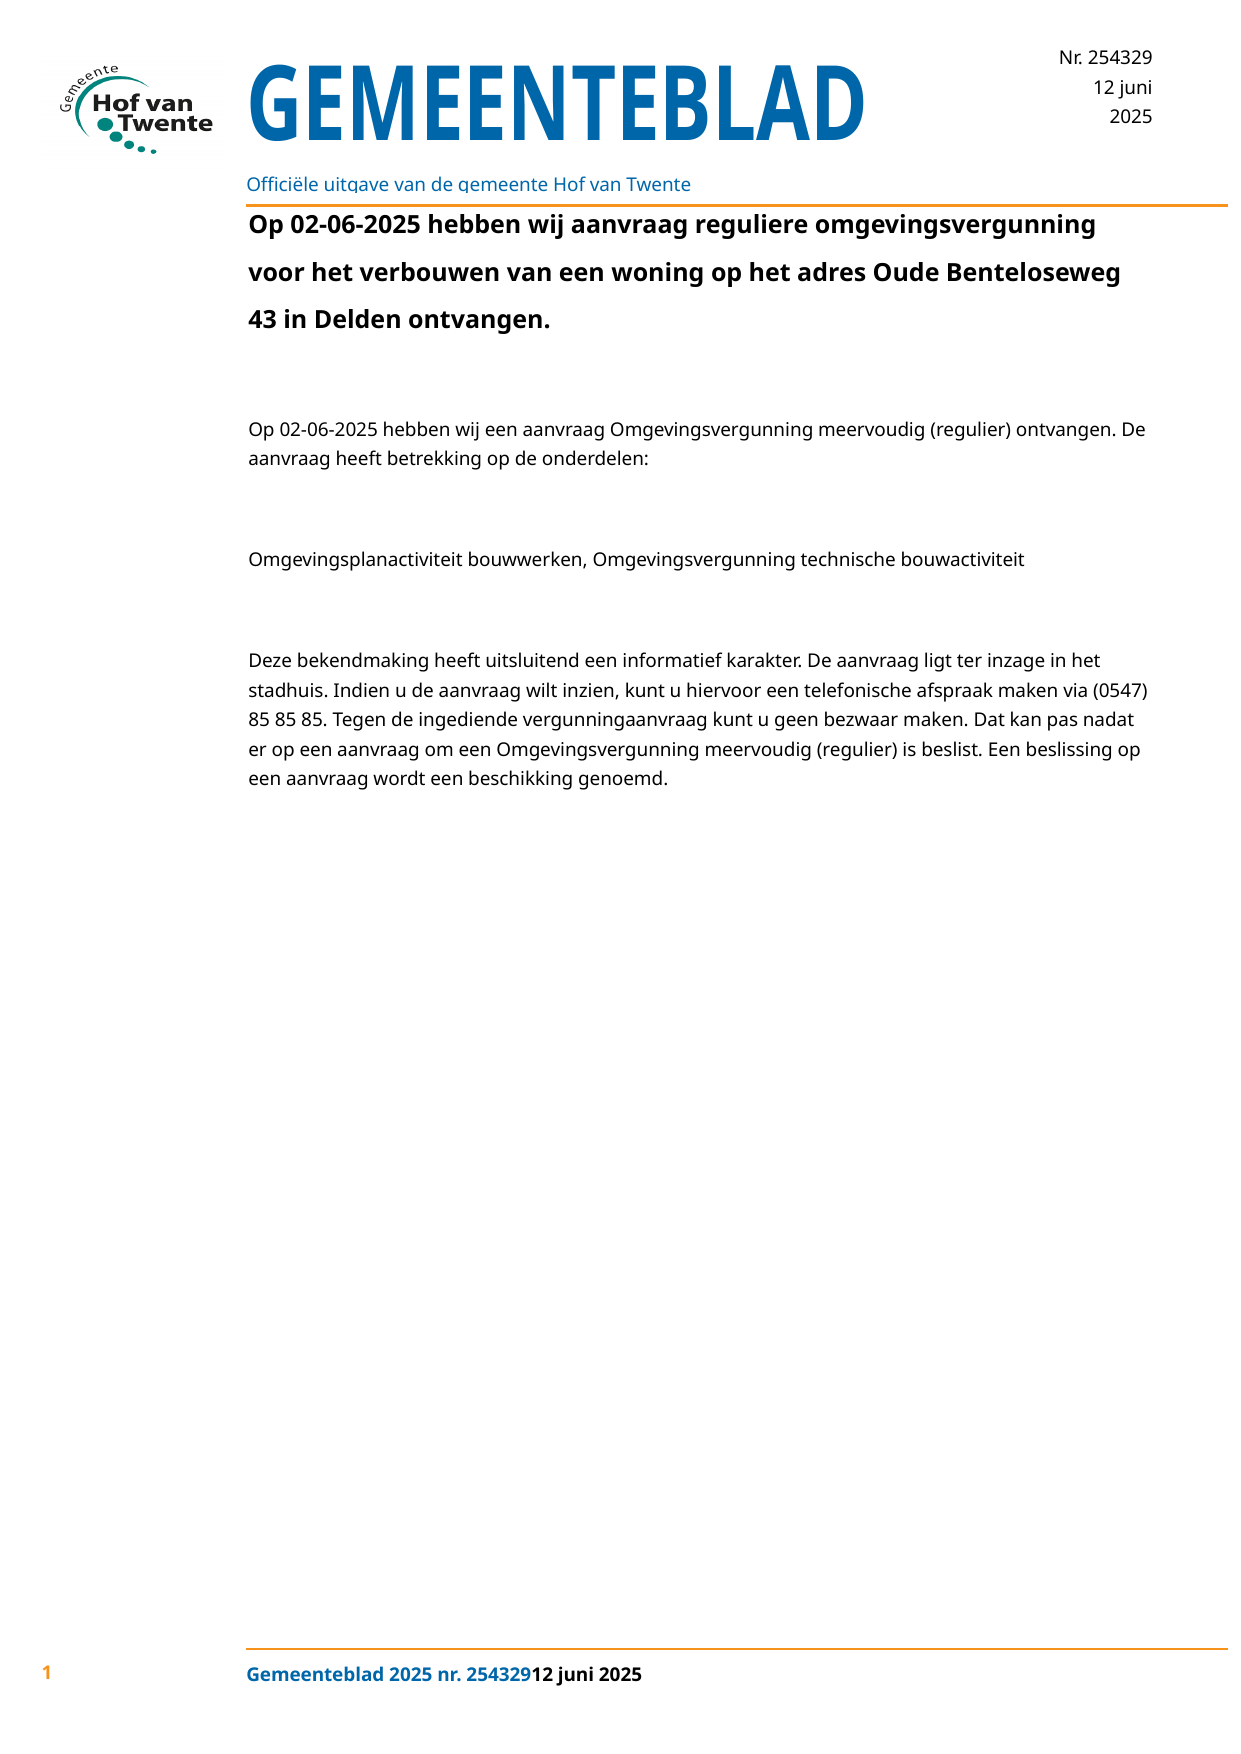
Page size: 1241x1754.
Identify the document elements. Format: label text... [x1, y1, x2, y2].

text Op 02-06-2025 hebben wij een aanvraag Omgevingsvergunning meervoudig (regulier) ontvangen. De aanvraag heeft betrekking op de onderdelen: [248, 416, 1152, 471]
picture [41, 47, 231, 172]
text Deze bekendmaking heeft uitsluitend een informatief karakter. De aanvraag ligt ter inzage in het stadhuis. Indien u de aanvraag wilt inzien, kunt u hiervoor een telefonische afspraak maken via (0547) 85 85 85. Tegen de ingediende vergunningaanvraag kunt u geen bezwaar maken. Dat kan pas nadat er op een aanvraag om een Omgevingsvergunning meervoudig (regulier) is beslist. Een beslissing op een aanvraag wordt een beschikking genoemd. [248, 647, 1152, 791]
text Omgevingsplanactiviteit bouwwerken, Omgevingsvergunning technische bouwactiviteit [248, 546, 1152, 572]
text Op 02-06-2025 hebben wij aanvraag reguliere omgevingsvergunning voor het verbouwen van een woning op het adres Oude Benteloseweg 43 in Delden ontvangen. [248, 207, 1152, 336]
